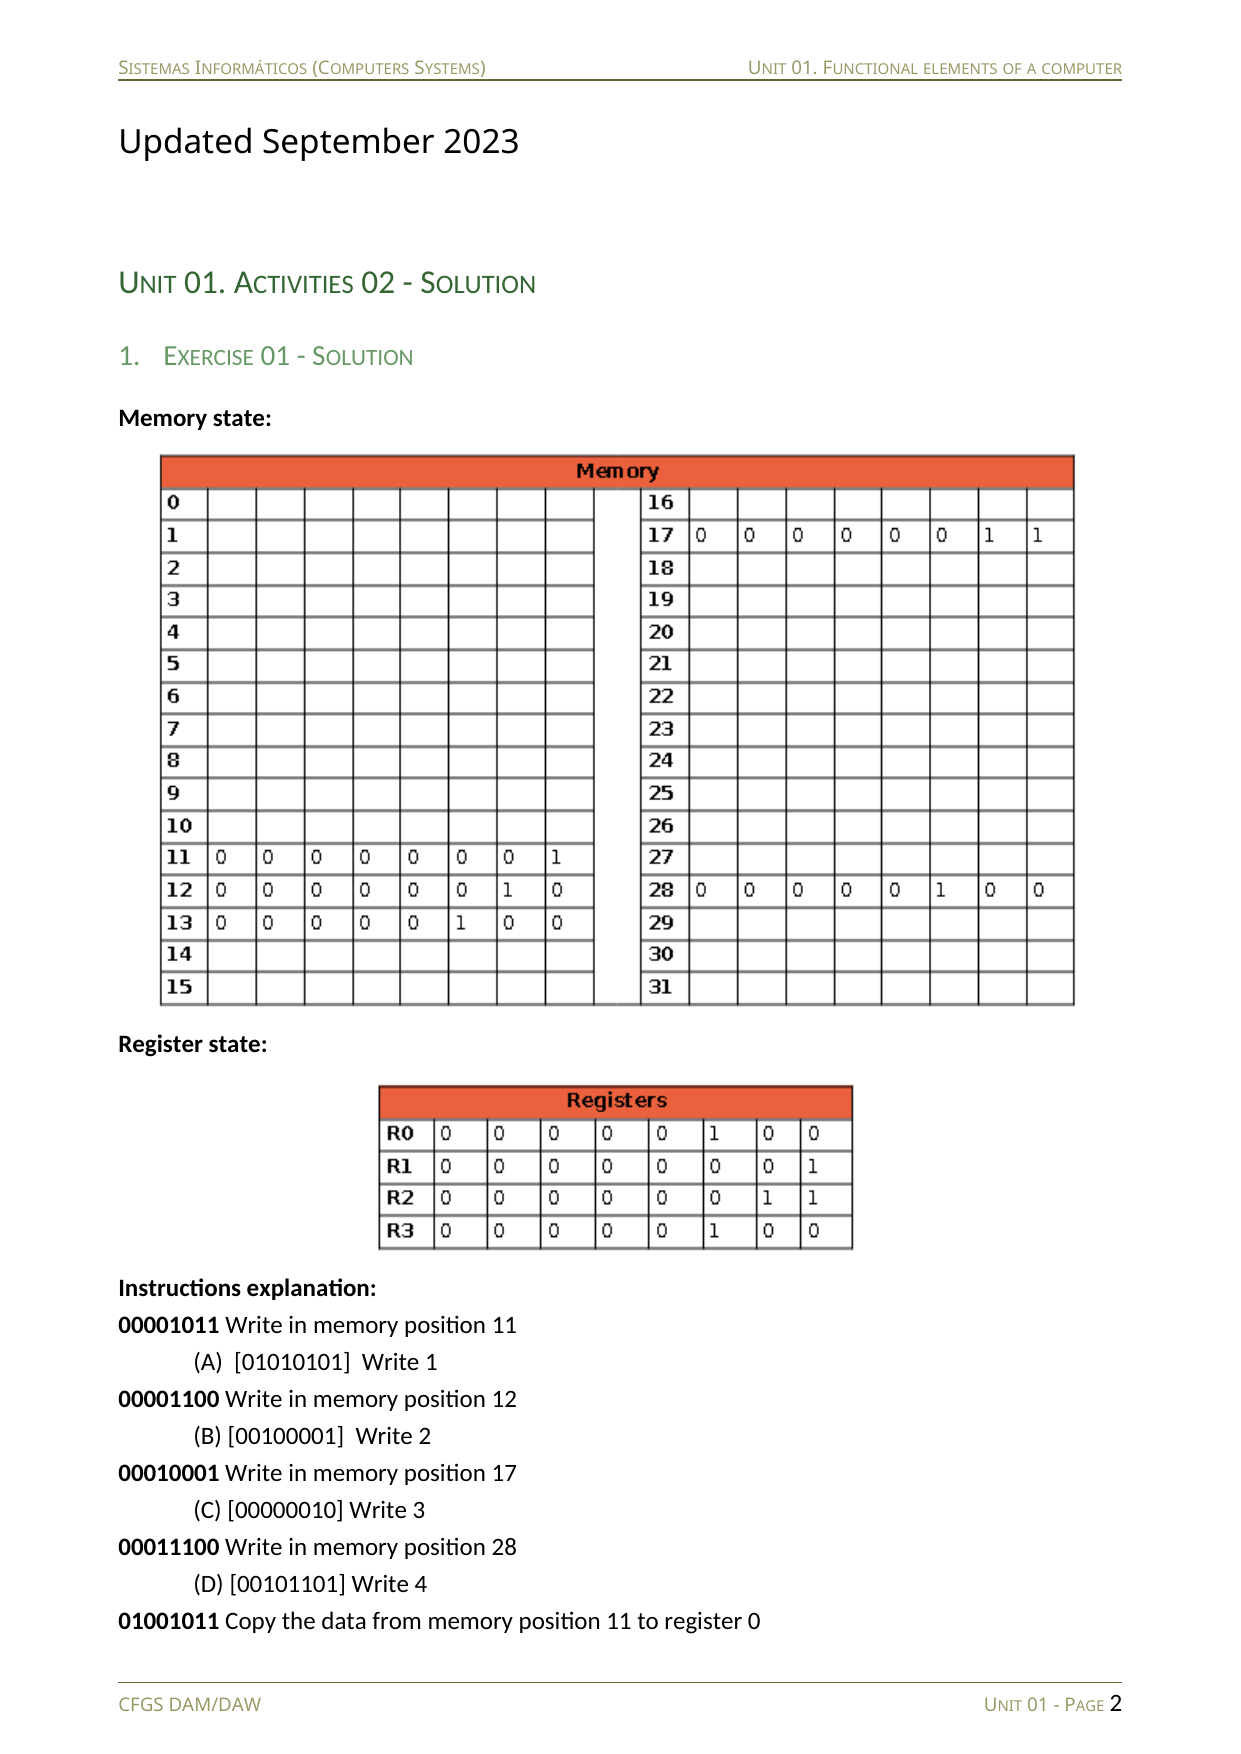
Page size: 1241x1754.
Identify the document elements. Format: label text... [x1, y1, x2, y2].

text 00010001 Write in memory position 17 [118, 1457, 1122, 1487]
picture [151, 439, 1089, 1022]
text 01001011 Copy the data from memory position 11 to register 0 [118, 1605, 1122, 1635]
text Instructions explanation: [118, 1272, 1122, 1302]
text (B) [00100001] Write 2 [118, 1420, 1122, 1450]
text Register state: [118, 1028, 1122, 1059]
text 00001011 Write in memory position 11 [118, 1309, 1122, 1339]
text (A) [01010101] Write 1 [118, 1346, 1122, 1376]
text 00001100 Write in memory position 12 [118, 1383, 1122, 1413]
text Unit 01. Activities 02 - Solution [118, 261, 1122, 302]
text Updated September 2023 [118, 118, 1122, 163]
subtitle Exercise 01 - Solution [118, 337, 1122, 372]
text Memory state: [118, 402, 1122, 433]
picture [371, 1065, 869, 1266]
text 00011100 Write in memory position 28 [118, 1531, 1122, 1561]
text (D) [00101101] Write 4 [118, 1568, 1122, 1598]
text (C) [00000010] Write 3 [118, 1494, 1122, 1524]
